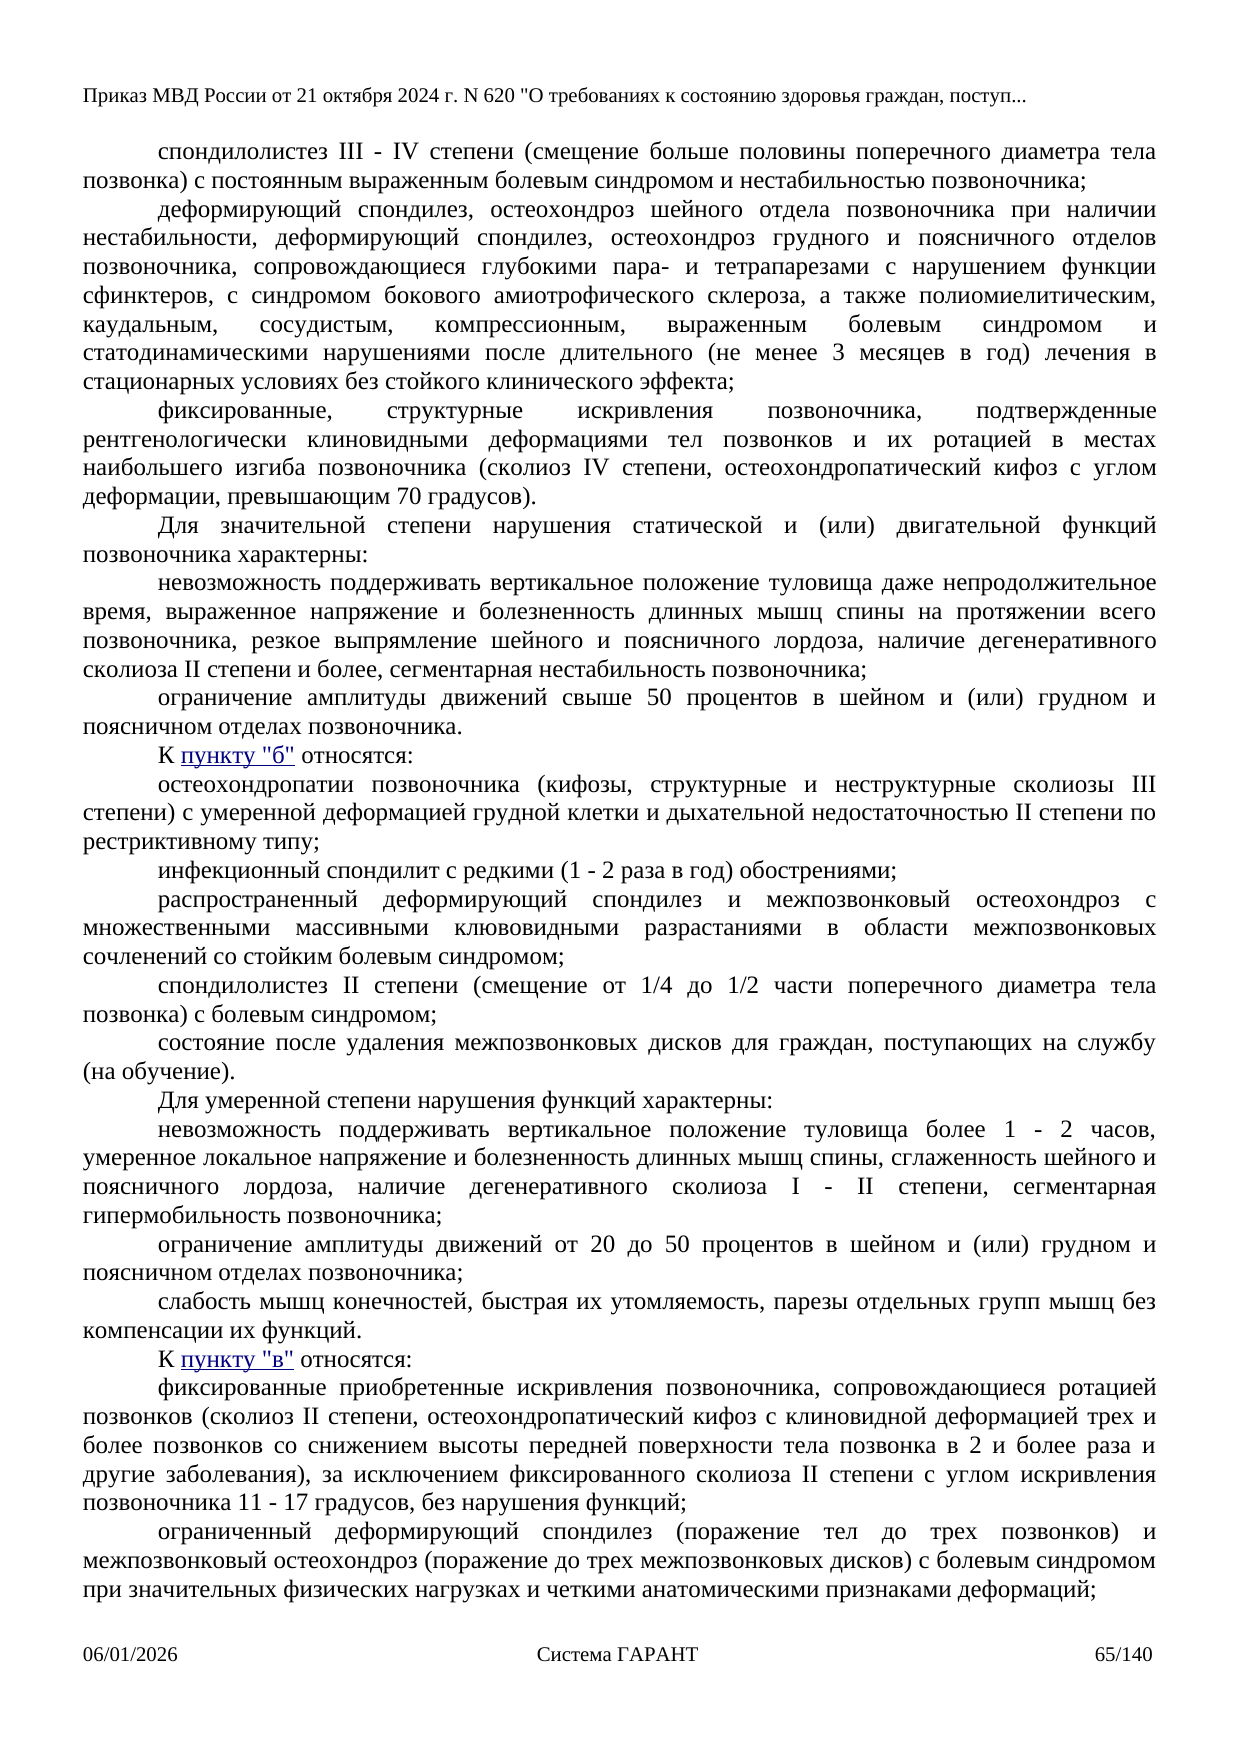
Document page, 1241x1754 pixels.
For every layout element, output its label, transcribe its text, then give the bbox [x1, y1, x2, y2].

text К пункту "в" относятся: [83, 1344, 1157, 1372]
text ограниченный деформирующий спондилез (поражение тел до трех позвонков) и межпозвонковый остеохондроз (поражение до трех межпозвонковых дисков) с болевым синдромом при значительных физических нагрузках и четкими анатомическими признаками деформаций; [83, 1516, 1157, 1602]
text невозможность поддерживать вертикальное положение туловища даже непродолжительное время, выраженное напряжение и болезненность длинных мышц спины на протяжении всего позвоночника, резкое выпрямление шейного и поясничного лордоза, наличие дегенеративного сколиоза II степени и более, сегментарная нестабильность позвоночника; [83, 567, 1157, 682]
text К пункту "б" относятся: [83, 740, 1157, 769]
text слабость мышц конечностей, быстрая их утомляемость, парезы отдельных групп мышц без компенсации их функций. [83, 1286, 1157, 1344]
text распространенный деформирующий спондилез и межпозвонковый остеохондроз с множественными массивными клювовидными разрастаниями в области межпозвонковых сочленений со стойким болевым синдромом; [83, 884, 1157, 970]
text спондилолистез II степени (смещение от 1/4 до 1/2 части поперечного диаметра тела позвонка) с болевым синдромом; [83, 970, 1157, 1027]
text фиксированные приобретенные искривления позвоночника, сопровождающиеся ротацией позвонков (сколиоз II степени, остеохондропатический кифоз с клиновидной деформацией трех и более позвонков со снижением высоты передней поверхности тела позвонка в 2 и более раза и другие заболевания), за исключением фиксированного сколиоза II степени с углом искривления позвоночника 11 - 17 градусов, без нарушения функций; [83, 1372, 1157, 1516]
text невозможность поддерживать вертикальное положение туловища более 1 - 2 часов, умеренное локальное напряжение и болезненность длинных мышц спины, сглаженность шейного и поясничного лордоза, наличие дегенеративного сколиоза I - II степени, сегментарная гипермобильность позвоночника; [83, 1114, 1157, 1229]
text инфекционный спондилит с редкими (1 - 2 раза в год) обострениями; [83, 855, 1157, 884]
text Для умеренной степени нарушения функций характерны: [83, 1085, 1157, 1114]
text состояние после удаления межпозвонковых дисков для граждан, поступающих на службу (на обучение). [83, 1027, 1157, 1085]
text деформирующий спондилез, остеохондроз шейного отдела позвоночника при наличии нестабильности, деформирующий спондилез, остеохондроз грудного и поясничного отделов позвоночника, сопровождающиеся глубокими пара- и тетрапарезами с нарушением функции сфинктеров, с синдромом бокового амиотрофического склероза, а также полиомиелитическим, каудальным, сосудистым, компрессионным, выраженным болевым синдромом и статодинамическими нарушениями после длительного (не менее 3 месяцев в год) лечения в стационарных условиях без стойкого клинического эффекта; [83, 194, 1157, 395]
text ограничение амплитуды движений свыше 50 процентов в шейном и (или) грудном и поясничном отделах позвоночника. [83, 682, 1157, 740]
text фиксированные, структурные искривления позвоночника, подтвержденные рентгенологически клиновидными деформациями тел позвонков и их ротацией в местах наибольшего изгиба позвоночника (сколиоз IV степени, остеохондропатический кифоз с углом деформации, превышающим 70 градусов). [83, 395, 1157, 510]
text спондилолистез III - IV степени (смещение больше половины поперечного диаметра тела позвонка) с постоянным выраженным болевым синдромом и нестабильностью позвоночника; [83, 136, 1157, 194]
text остеохондропатии позвоночника (кифозы, структурные и неструктурные сколиозы III степени) с умеренной деформацией грудной клетки и дыхательной недостаточностью II степени по рестриктивному типу; [83, 769, 1157, 855]
text ограничение амплитуды движений от 20 до 50 процентов в шейном и (или) грудном и поясничном отделах позвоночника; [83, 1229, 1157, 1286]
text Для значительной степени нарушения статической и (или) двигательной функций позвоночника характерны: [83, 510, 1157, 567]
